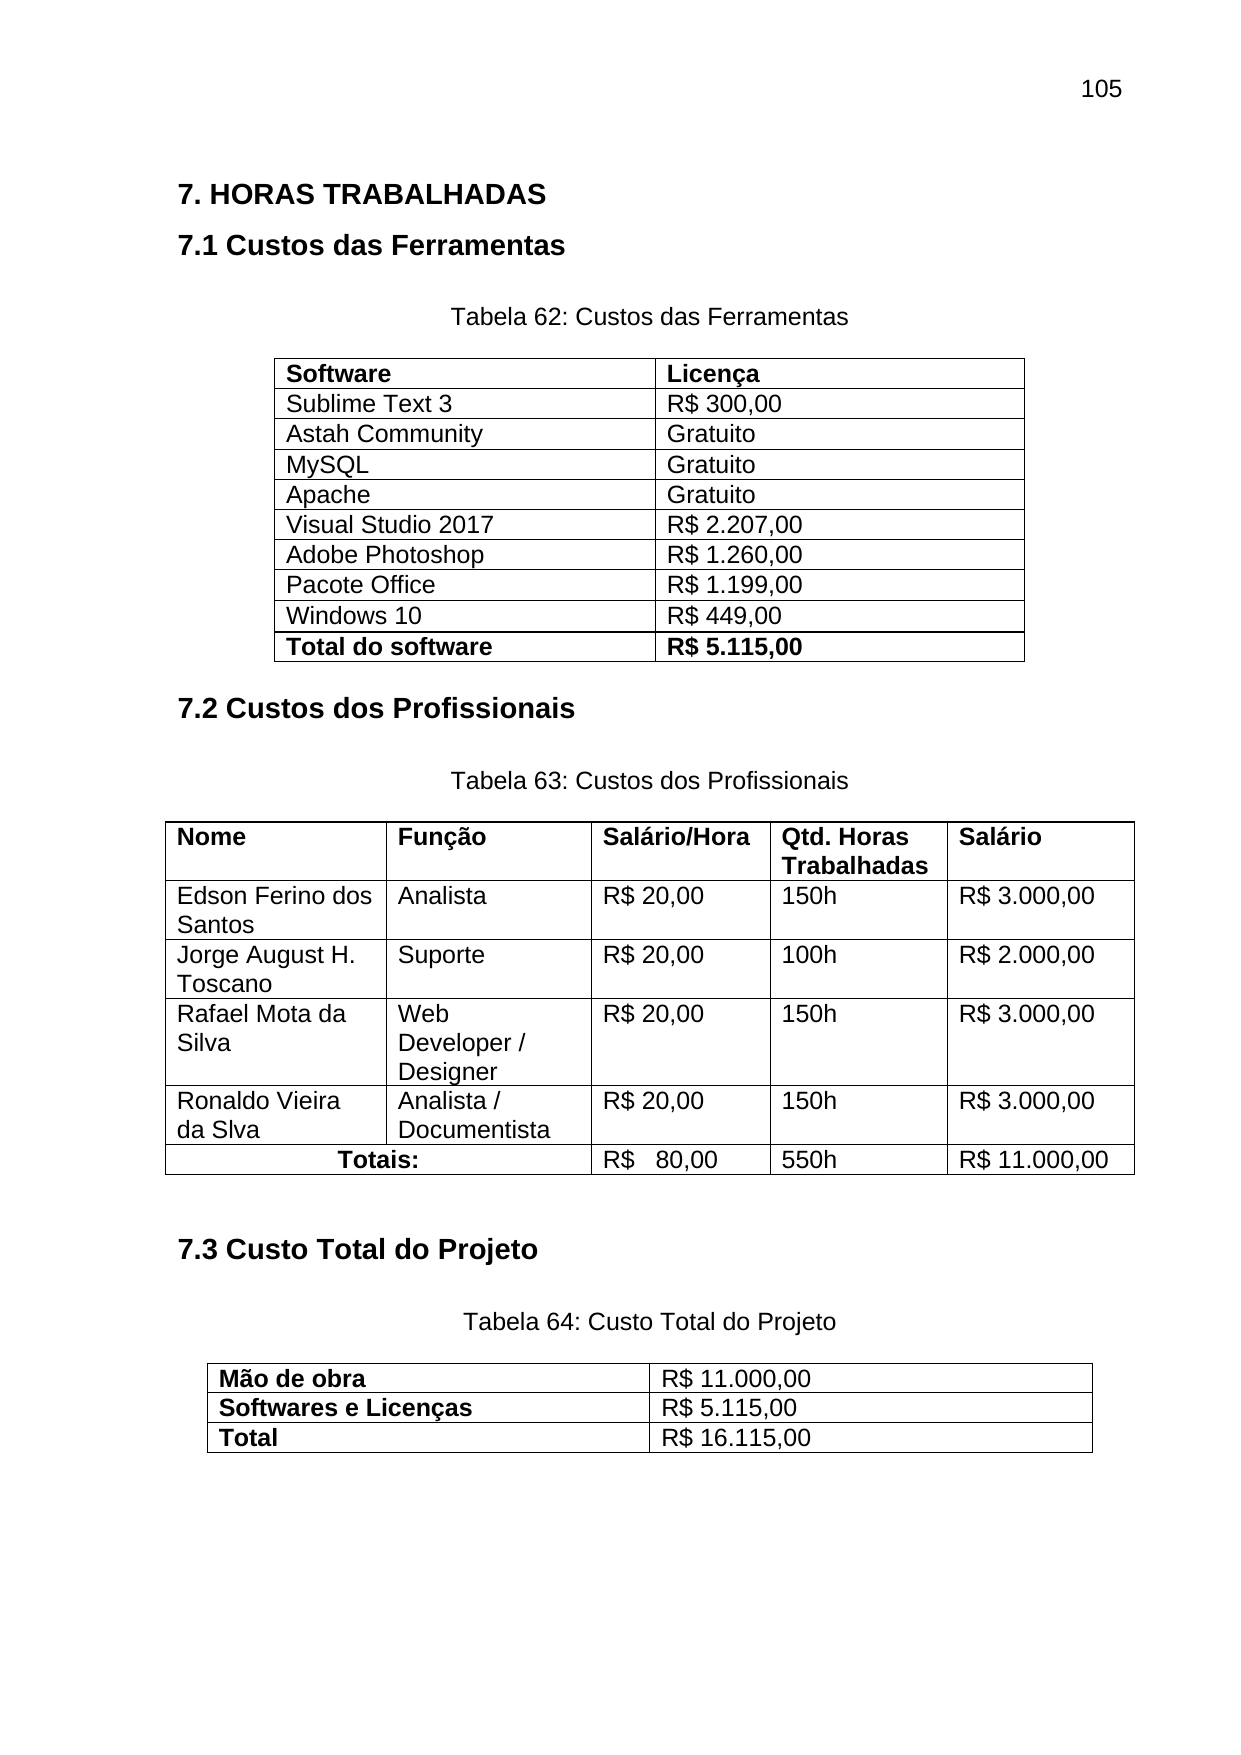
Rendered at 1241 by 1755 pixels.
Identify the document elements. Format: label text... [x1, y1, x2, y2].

table_header Função [387, 823, 591, 880]
text Tabela 63: Custos dos Profissionais [177, 766, 1122, 794]
text Tabela 62: Custos das Ferramentas [177, 302, 1122, 331]
table_header Salário [948, 823, 1134, 880]
table_cell R$ 5.115,00 [650, 1393, 1092, 1422]
table_cell Gratuito [656, 450, 1024, 479]
table_cell Gratuito [656, 419, 1024, 448]
table_cell R$ 20,00 [592, 1086, 770, 1144]
table_cell 550h [771, 1145, 947, 1173]
table_cell R$ 11.000,00 [948, 1145, 1134, 1173]
table_cell Pacote Office [275, 570, 655, 599]
table_cell 150h [771, 1086, 947, 1144]
table_cell 150h [771, 881, 947, 939]
table_cell R$ 16.115,00 [650, 1423, 1092, 1452]
table_header R$ 11.000,00 [650, 1364, 1092, 1392]
subtitle 7.3 Custo Total do Projeto [177, 1232, 1122, 1266]
table_cell Web Developer / Designer [387, 999, 591, 1085]
table_header Software [275, 359, 655, 388]
table_cell R$ 449,00 [656, 601, 1024, 631]
table_cell R$ 3.000,00 [948, 1086, 1134, 1144]
table_header Nome [166, 823, 386, 880]
table_cell R$ 20,00 [592, 940, 770, 998]
table_cell Total do software [275, 633, 655, 661]
table_header Mão de obra [208, 1364, 649, 1392]
table_cell R$ 20,00 [592, 999, 770, 1085]
table_cell Total [208, 1423, 649, 1452]
table_cell Rafael Mota da Silva [166, 999, 386, 1085]
table_cell Softwares e Licenças [208, 1393, 649, 1422]
table_cell Jorge August H. Toscano [166, 940, 386, 998]
table_cell Sublime Text 3 [275, 389, 655, 418]
table_cell R$ 300,00 [656, 389, 1024, 418]
subtitle 7.2 Custos dos Profissionais [177, 691, 1122, 724]
table_cell 100h [771, 940, 947, 998]
table_cell R$ 1.199,00 [656, 570, 1024, 599]
table_cell Gratuito [656, 480, 1024, 509]
table_cell Analista / Documentista [387, 1086, 591, 1144]
subtitle 7.1 Custos das Ferramentas [177, 227, 1122, 261]
table_cell R$ 2.207,00 [656, 510, 1024, 539]
table_cell Suporte [387, 940, 591, 998]
table_cell Analista [387, 881, 591, 939]
text Tabela 64: Custo Total do Projeto [177, 1307, 1122, 1336]
table_cell R$ 1.260,00 [656, 540, 1024, 569]
table_cell Astah Community [275, 419, 655, 448]
table_cell R$ 20,00 [592, 881, 770, 939]
table_cell 150h [771, 999, 947, 1085]
table_cell R$ 80,00 [592, 1145, 770, 1173]
table_cell Ronaldo Vieira da Slva [166, 1086, 386, 1144]
table_cell Windows 10 [275, 601, 655, 631]
table_cell R$ 3.000,00 [948, 881, 1134, 939]
subtitle 7. HORAS TRABALHADAS [177, 177, 1122, 211]
table_cell R$ 2.000,00 [948, 940, 1134, 998]
table_cell Apache [275, 480, 655, 509]
table_header Qtd. Horas Trabalhadas [771, 823, 947, 880]
table_cell Adobe Photoshop [275, 540, 655, 569]
table_cell Edson Ferino dos Santos [166, 881, 386, 939]
table_cell MySQL [275, 450, 655, 479]
table_cell R$ 3.000,00 [948, 999, 1134, 1085]
table_header Licença [656, 359, 1024, 388]
table_cell Totais: [166, 1145, 591, 1173]
table_cell R$ 5.115,00 [656, 633, 1024, 661]
table_header Salário/Hora [592, 823, 770, 880]
table_cell Visual Studio 2017 [275, 510, 655, 539]
